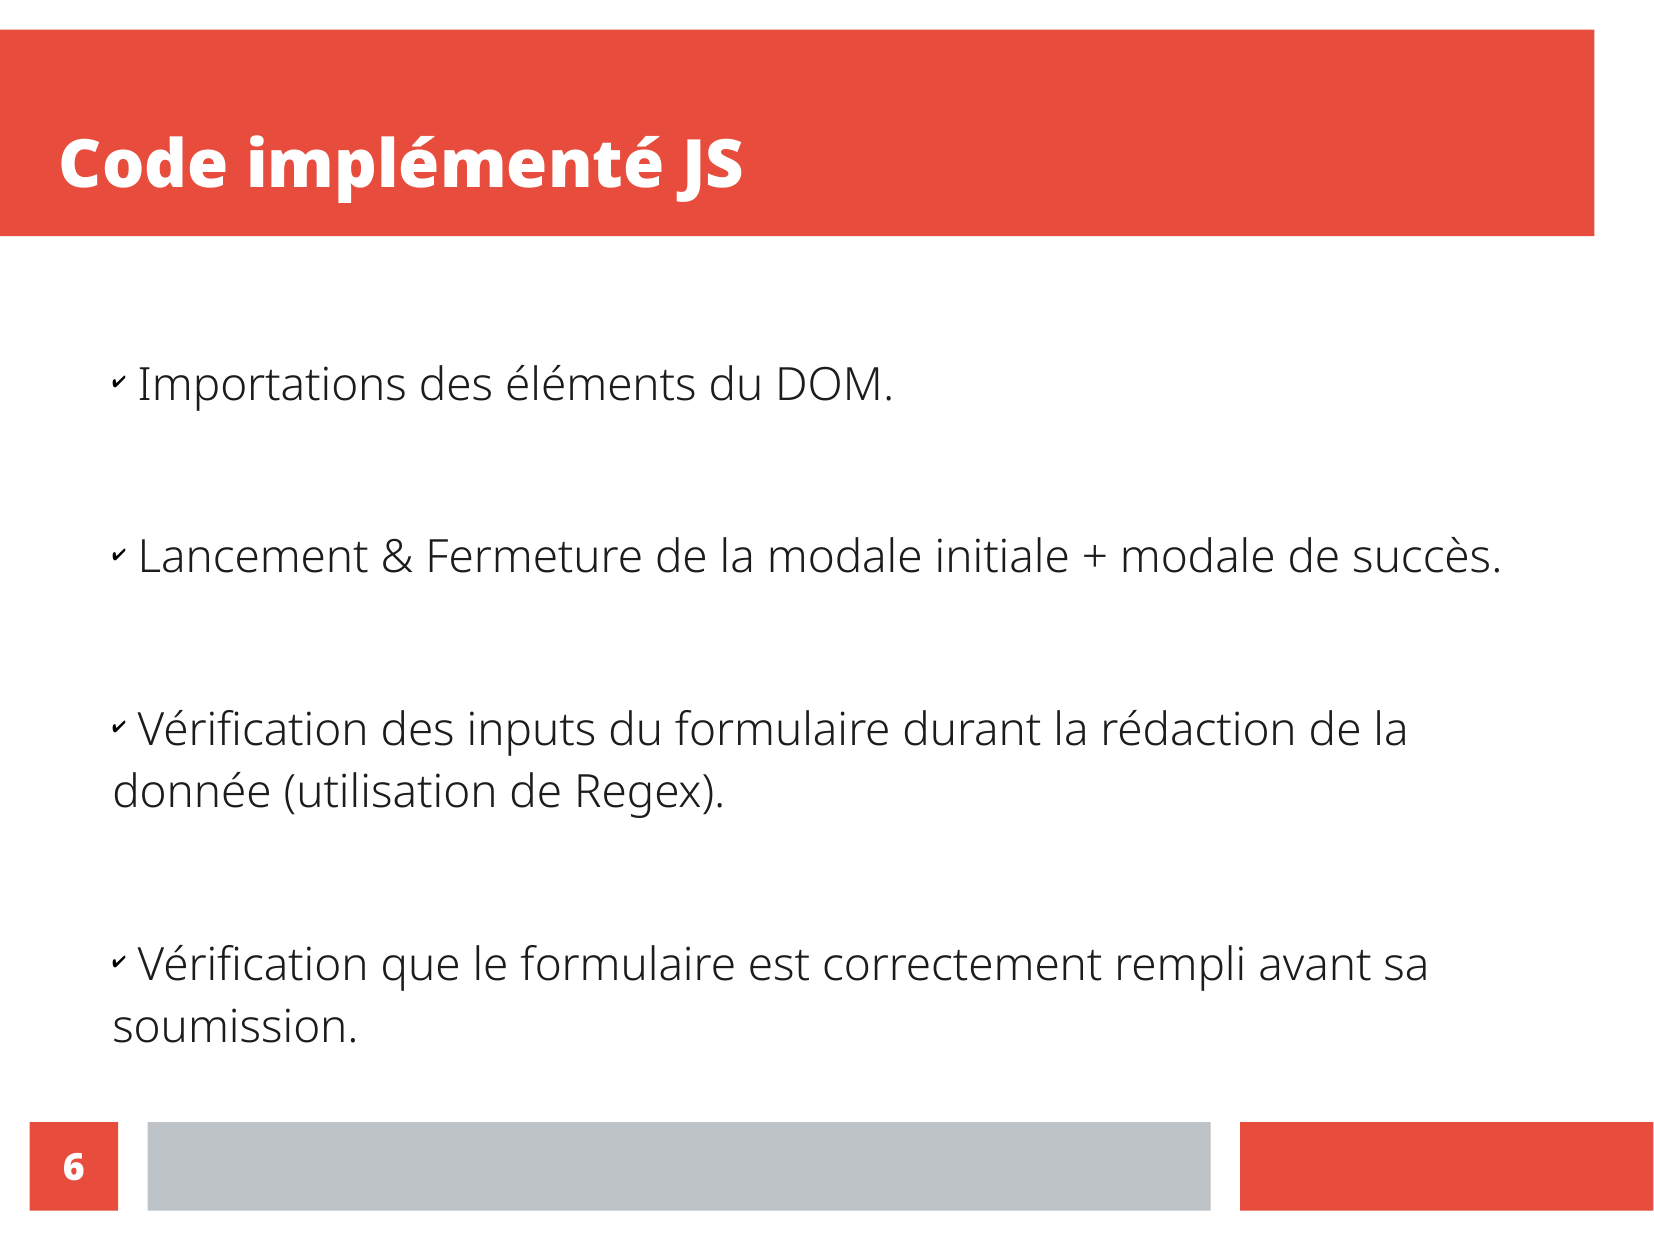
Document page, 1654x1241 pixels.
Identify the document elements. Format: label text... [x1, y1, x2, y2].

title Code implémenté JS [59, 59, 1595, 207]
list Importations des éléments du DOM. Lancement & Fermeture de la modale initiale + modale de succès. Vérification des inputs du formulaire durant la rédaction de la donnée (utilisation de Regex). Vérification que le formulaire est correctement rempli avant sa soumission. [64, 253, 1571, 1241]
